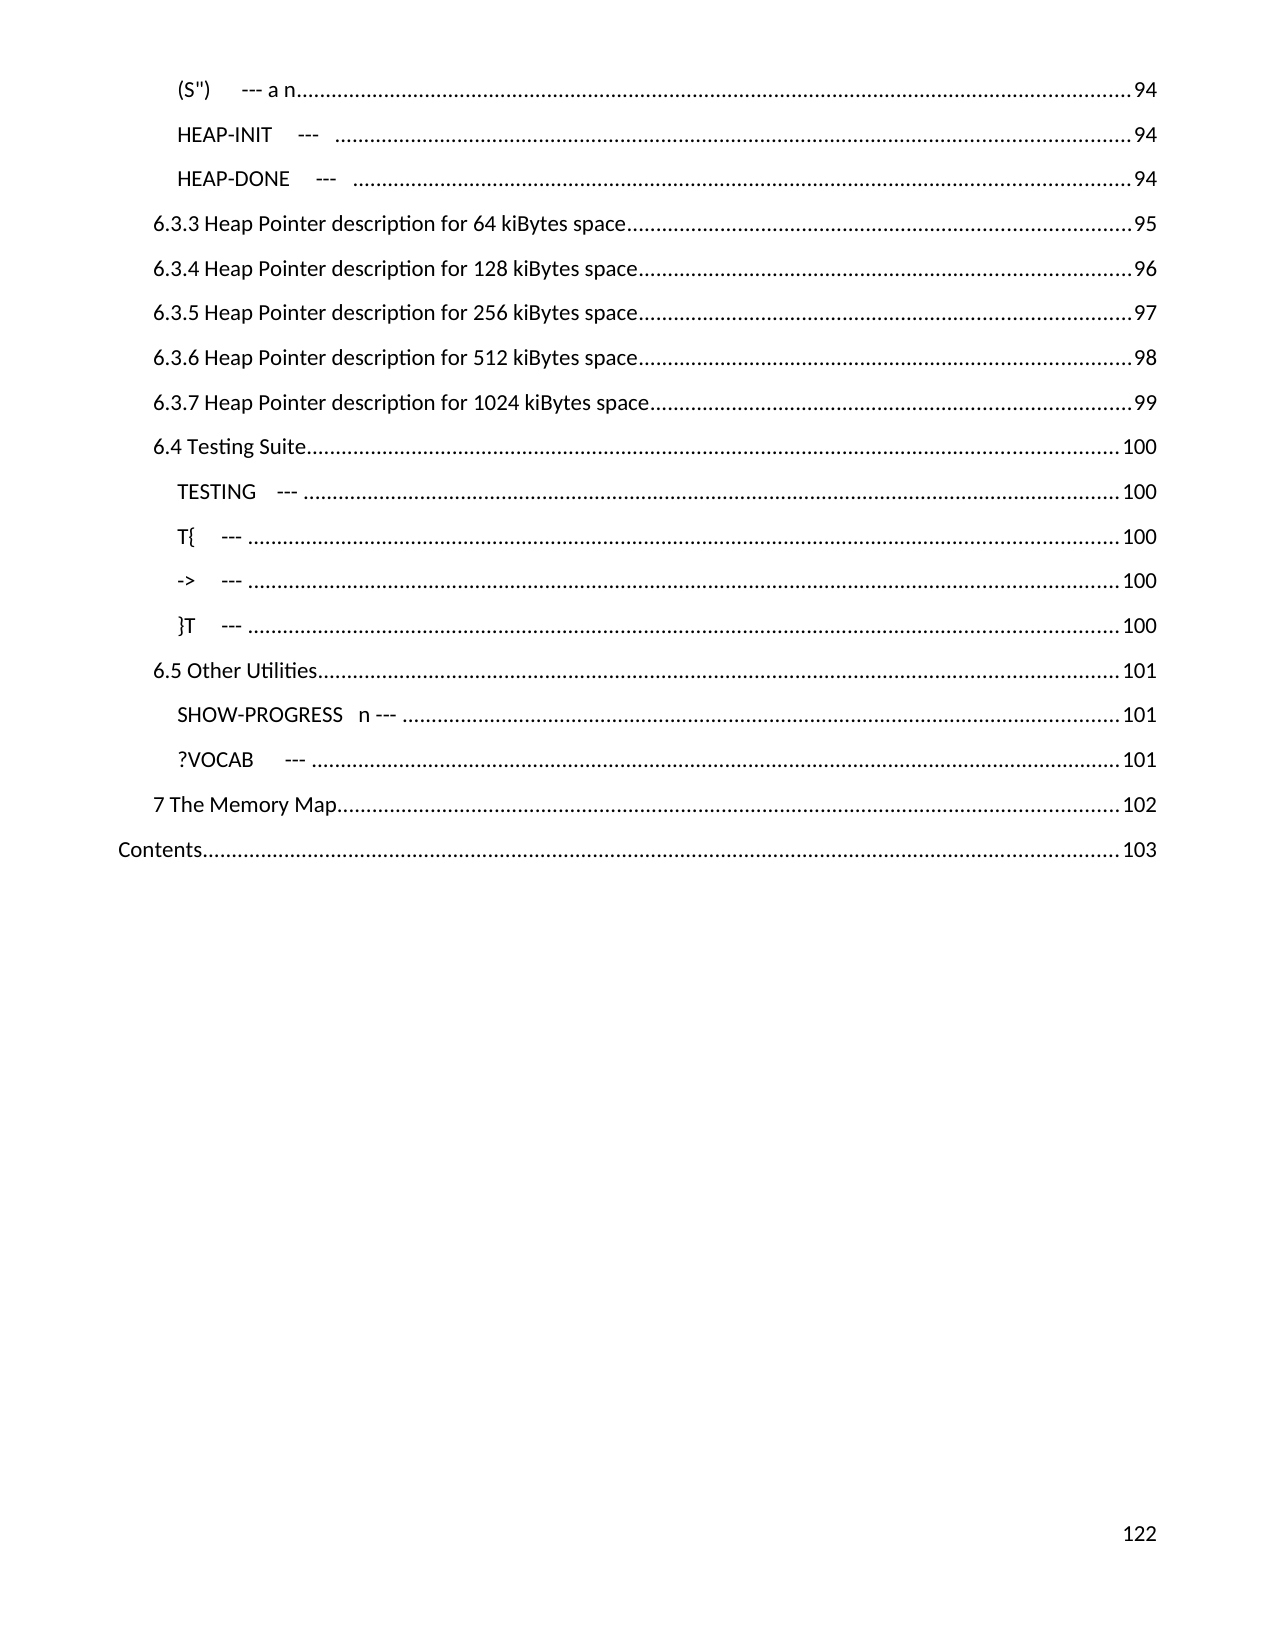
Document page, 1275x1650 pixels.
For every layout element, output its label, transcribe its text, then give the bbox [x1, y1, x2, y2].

text -> --- 100 [177, 567, 1157, 594]
text ?VOCAB --- 101 [177, 745, 1157, 773]
text SHOW-PROGRESS n --- 101 [177, 701, 1157, 729]
text Contents 103 [118, 835, 1157, 863]
text 6.5 Other Utilities 101 [148, 656, 1157, 684]
text 6.3.6 Heap Pointer description for 512 kiBytes space 98 [148, 343, 1157, 371]
text TESTING --- 100 [177, 477, 1157, 505]
text }T --- 100 [177, 611, 1157, 639]
text 6.3.7 Heap Pointer description for 1024 kiBytes space 99 [148, 388, 1157, 416]
text (S") --- a n 94 [177, 75, 1157, 103]
text T{ --- 100 [177, 522, 1157, 550]
text 6.3.4 Heap Pointer description for 128 kiBytes space 96 [148, 254, 1157, 282]
text 6.3.5 Heap Pointer description for 256 kiBytes space 97 [148, 298, 1157, 326]
text 6.4 Testing Suite 100 [148, 432, 1157, 461]
text HEAP-DONE --- 94 [177, 164, 1157, 192]
text HEAP-INIT --- 94 [177, 120, 1157, 148]
text 6.3.3 Heap Pointer description for 64 kiBytes space 95 [148, 209, 1157, 237]
text 7 The Memory Map 102 [148, 790, 1157, 818]
